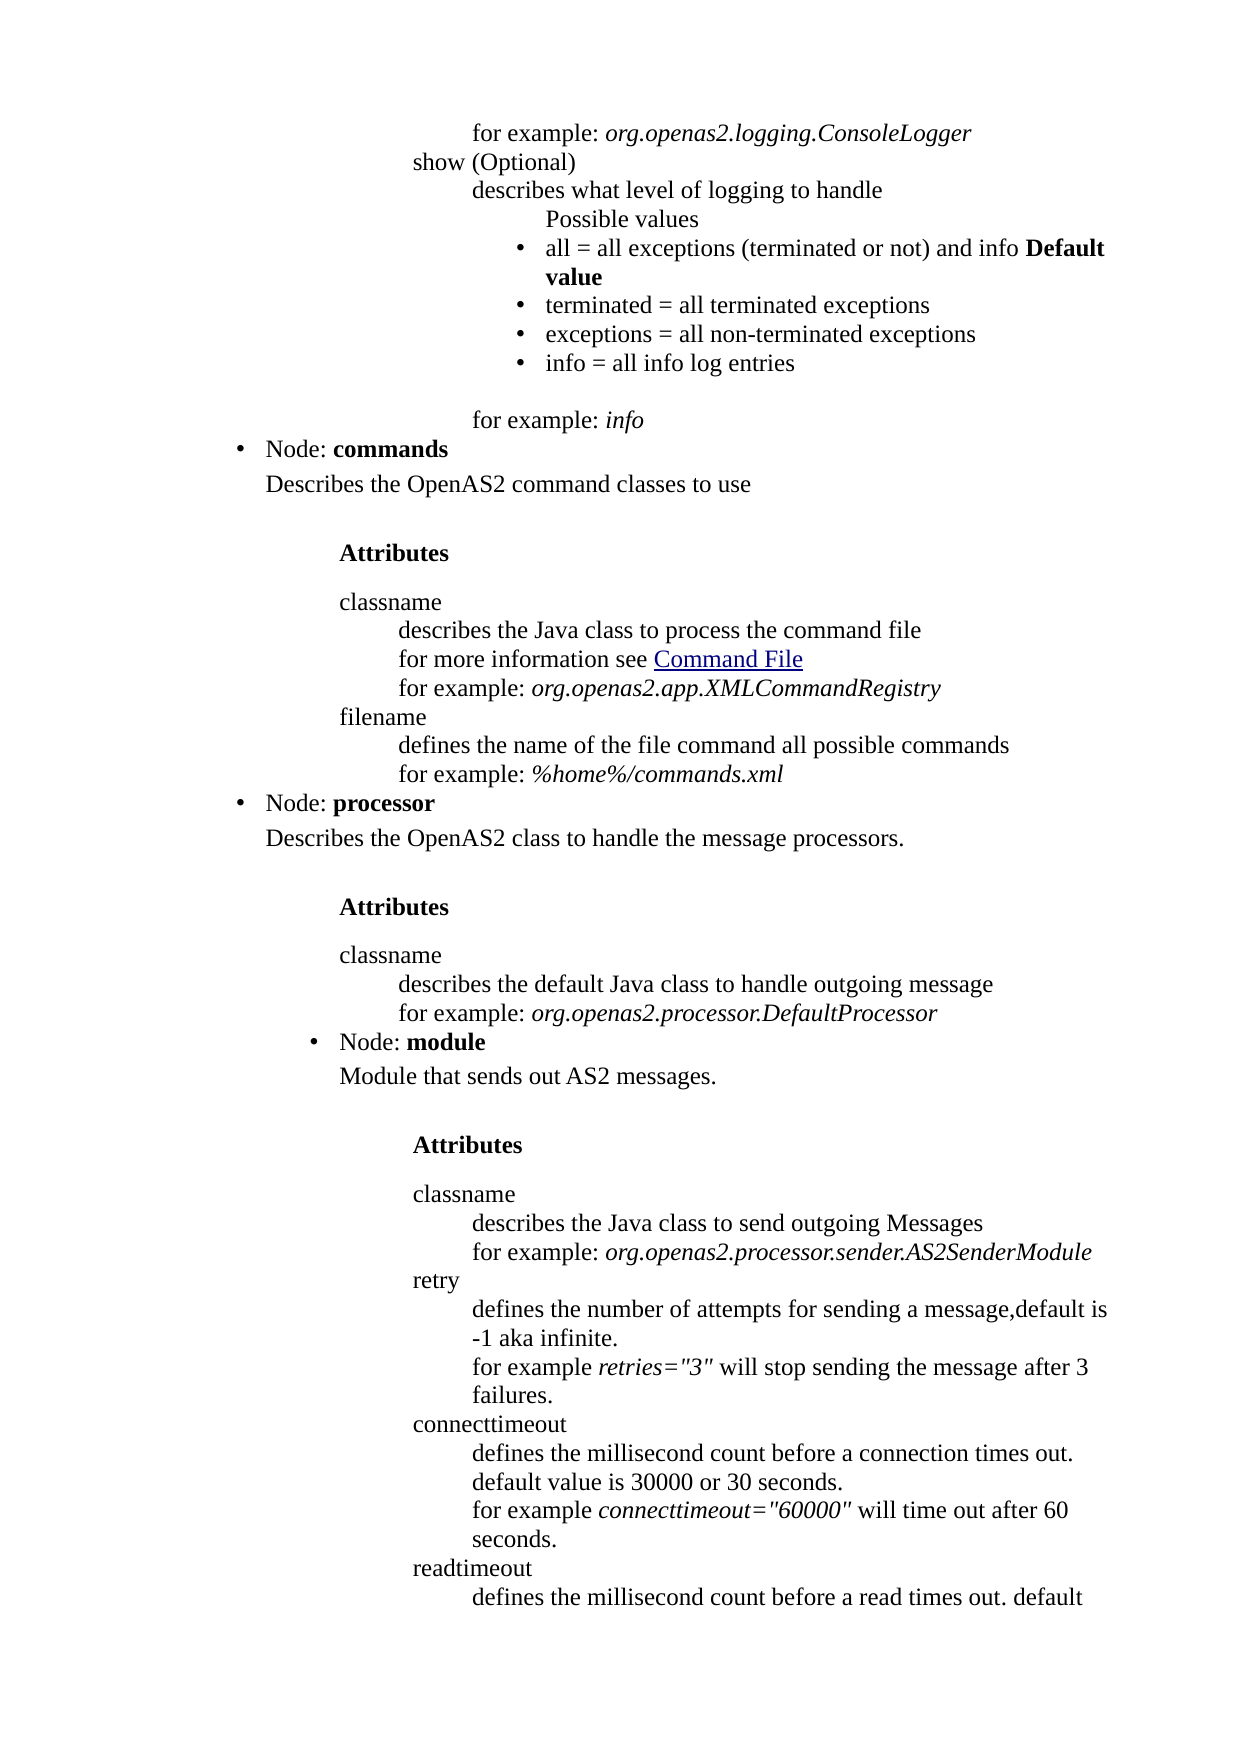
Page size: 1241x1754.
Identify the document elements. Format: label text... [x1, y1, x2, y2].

list Node: module Module that sends out AS2 messages. [309, 1027, 1122, 1090]
subtitle classname [309, 587, 1122, 616]
list Node: commands Describes the OpenAS2 command classes to use [236, 434, 1122, 498]
subtitle show (Optional) [383, 147, 1122, 176]
list defines the name of the file command all possible commands for example: %home%/commands.xml [369, 731, 1122, 788]
list Attributes [383, 1096, 1122, 1159]
list defines the number of attempts for sending a message,default is -1 aka infinite. for example retries="3" will stop sending the message after 3 failures. [442, 1294, 1122, 1409]
subtitle connecttimeout [383, 1409, 1122, 1438]
list Attributes [309, 857, 1122, 920]
list describes the default Java class to handle outgoing message for example: org.openas2.processor.DefaultProcessor [369, 969, 1122, 1027]
list all = all exceptions (terminated or not) and info Default value [516, 233, 1122, 291]
list defines the millisecond count before a connection times out. default value is 30000 or 30 seconds. for example connecttimeout="60000" will time out after 60 seconds. [442, 1438, 1122, 1553]
list describes the Java class to send outgoing Messages for example: org.openas2.processor.sender.AS2SenderModule [442, 1208, 1122, 1266]
list describes the Java class to process the command file for more information see Command File for example: org.openas2.app.XMLCommandRegistry [369, 616, 1122, 702]
list for example: info [442, 377, 1122, 434]
list defines the millisecond count before a read times out. default [442, 1582, 1122, 1611]
subtitle filename [309, 702, 1122, 731]
list Attributes [309, 503, 1122, 567]
list info = all info log entries [516, 348, 1122, 377]
list Node: processor Describes the OpenAS2 class to handle the message processors. [236, 788, 1122, 851]
list exceptions = all non-terminated exceptions [516, 319, 1122, 348]
list terminated = all terminated exceptions [516, 291, 1122, 319]
subtitle classname [383, 1179, 1122, 1208]
subtitle retry [383, 1266, 1122, 1294]
subtitle classname [309, 941, 1122, 969]
list for example: org.openas2.logging.ConsoleLogger [442, 118, 1122, 147]
list Possible values [516, 204, 1122, 233]
subtitle readtimeout [383, 1553, 1122, 1582]
list describes what level of logging to handle [442, 176, 1122, 204]
